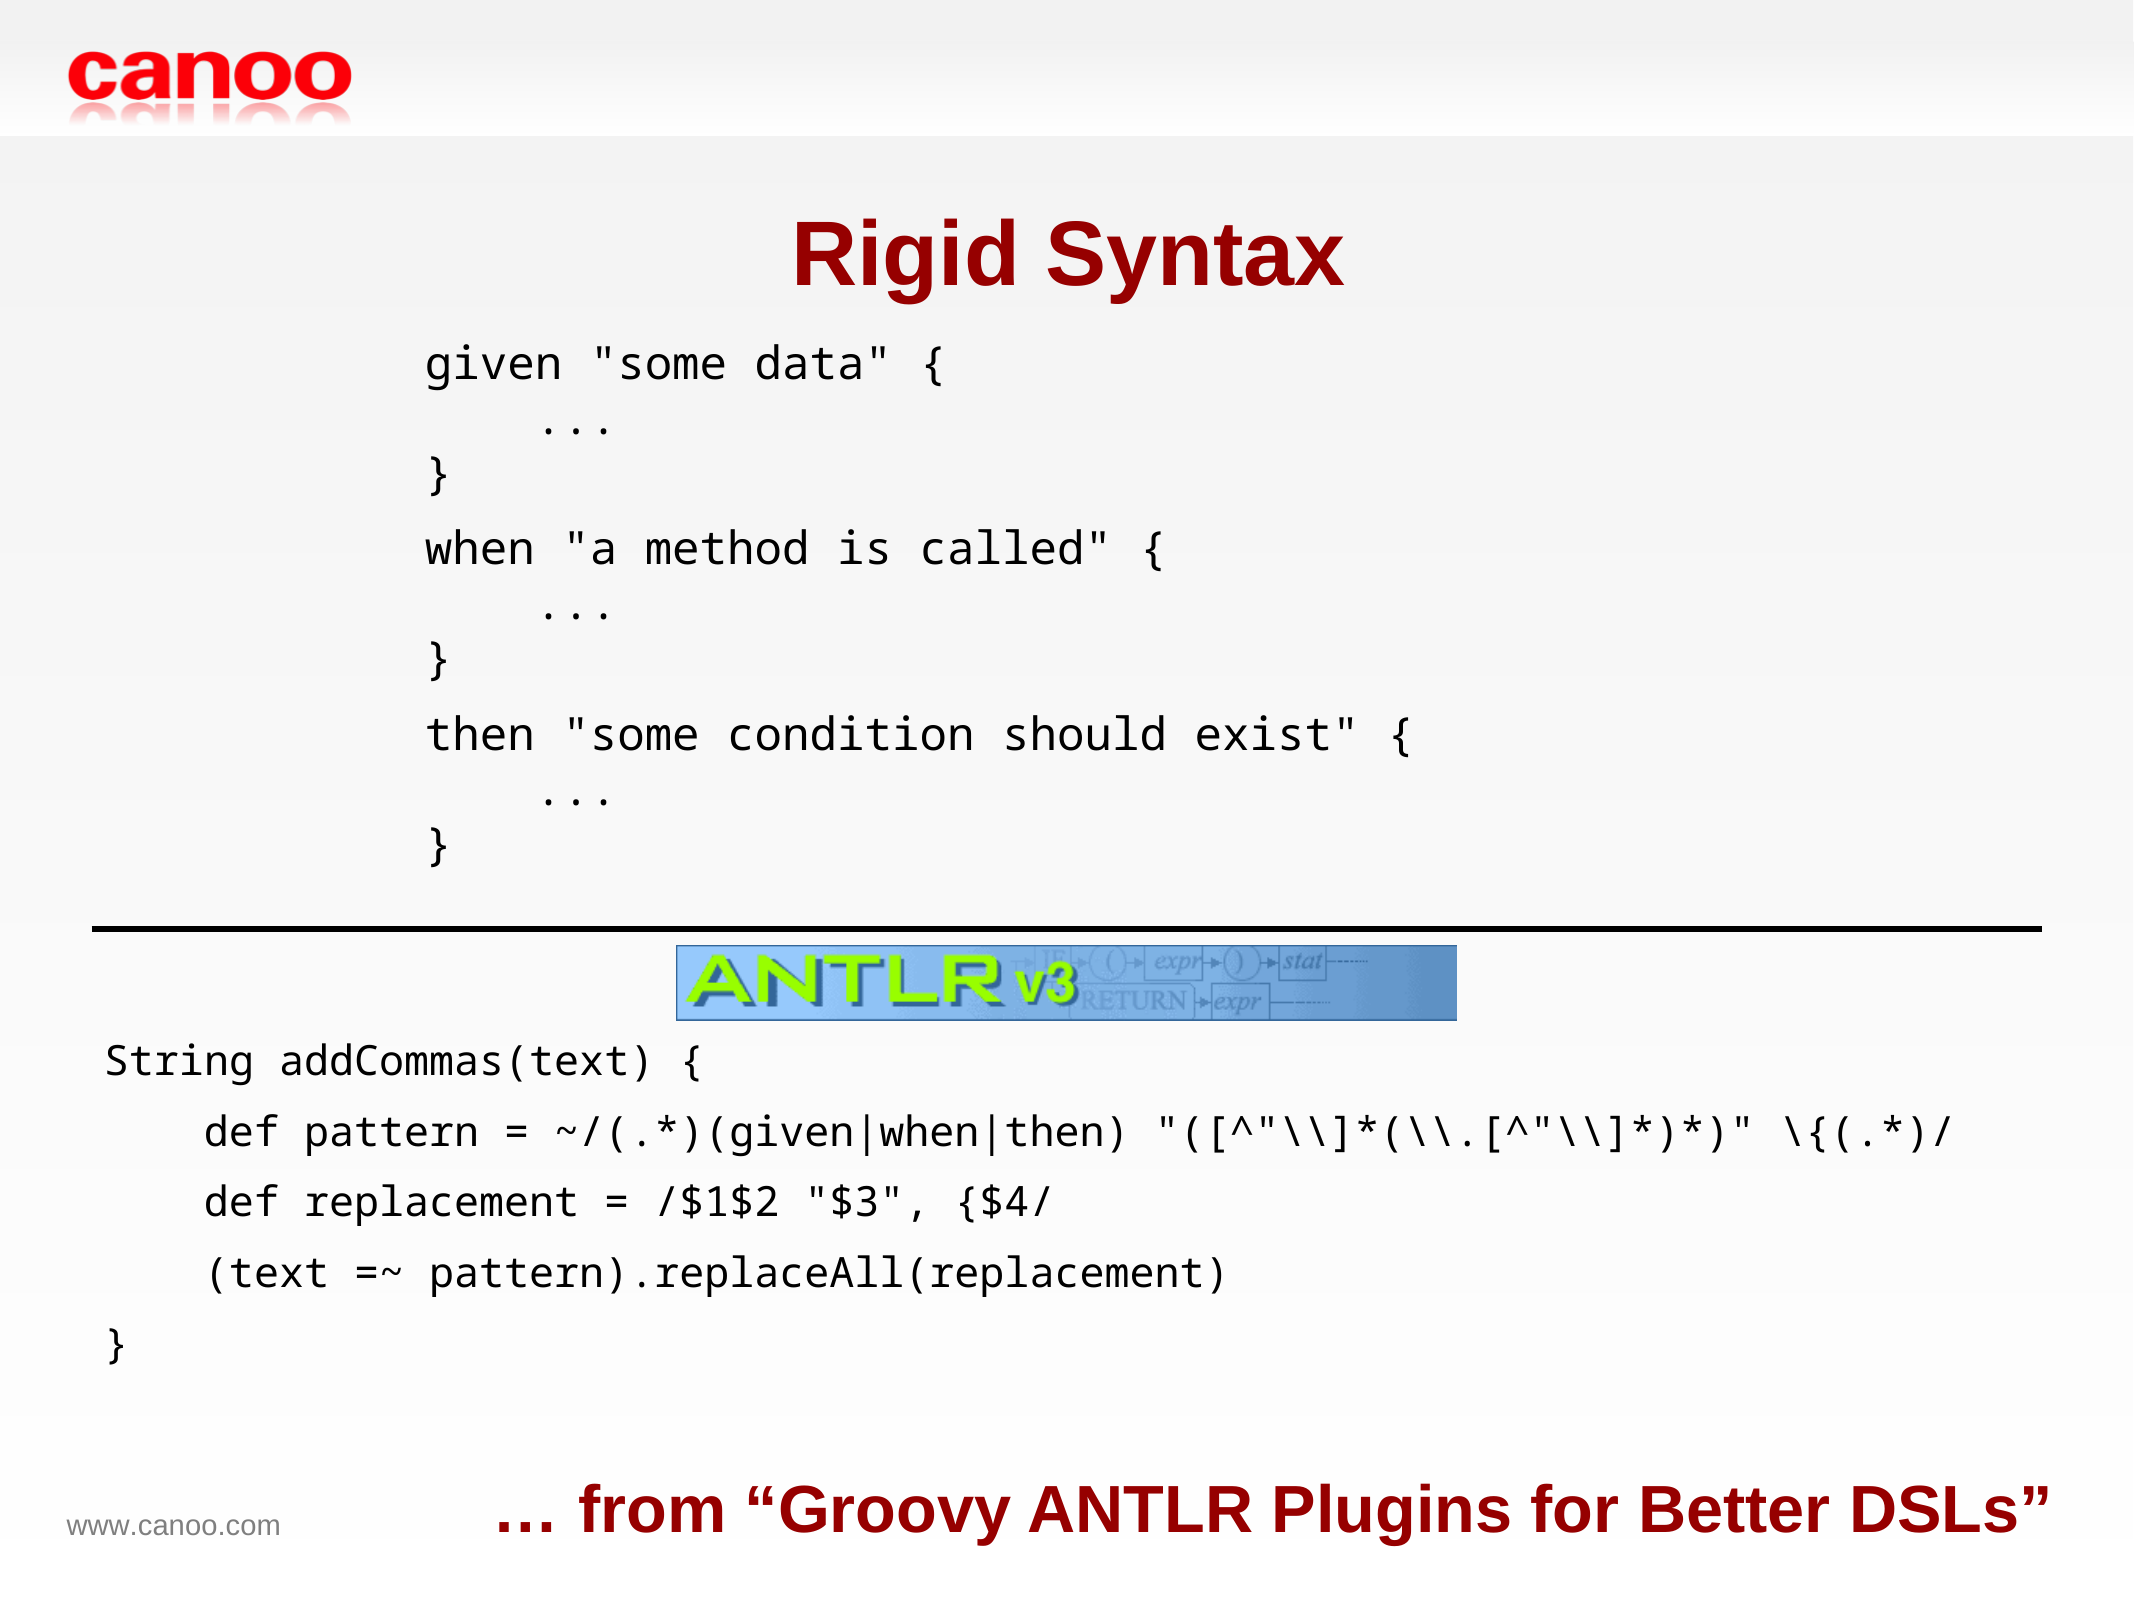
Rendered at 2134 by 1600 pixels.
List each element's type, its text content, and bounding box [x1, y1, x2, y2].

title … from “Groovy ANTLR Plugins for Better DSLs” [50, 1451, 2063, 1560]
title Rigid Syntax [62, 185, 2075, 313]
text_box given "some data" { ... } when "a method is called" { ... } then "some condition should exist" { ... } [424, 333, 1709, 870]
picture [65, 48, 353, 154]
picture [676, 945, 1457, 1021]
subtitle String addCommas(text) { def pattern = ~/(.*)(given|when|then) "([^"\\]*(\\.[^"\\]*)*)" \{(.*)/ def replacement = /$1$2 "$3", {$4/ (text =~ pattern).replaceAll(replacement) } [103, 1024, 2030, 1377]
